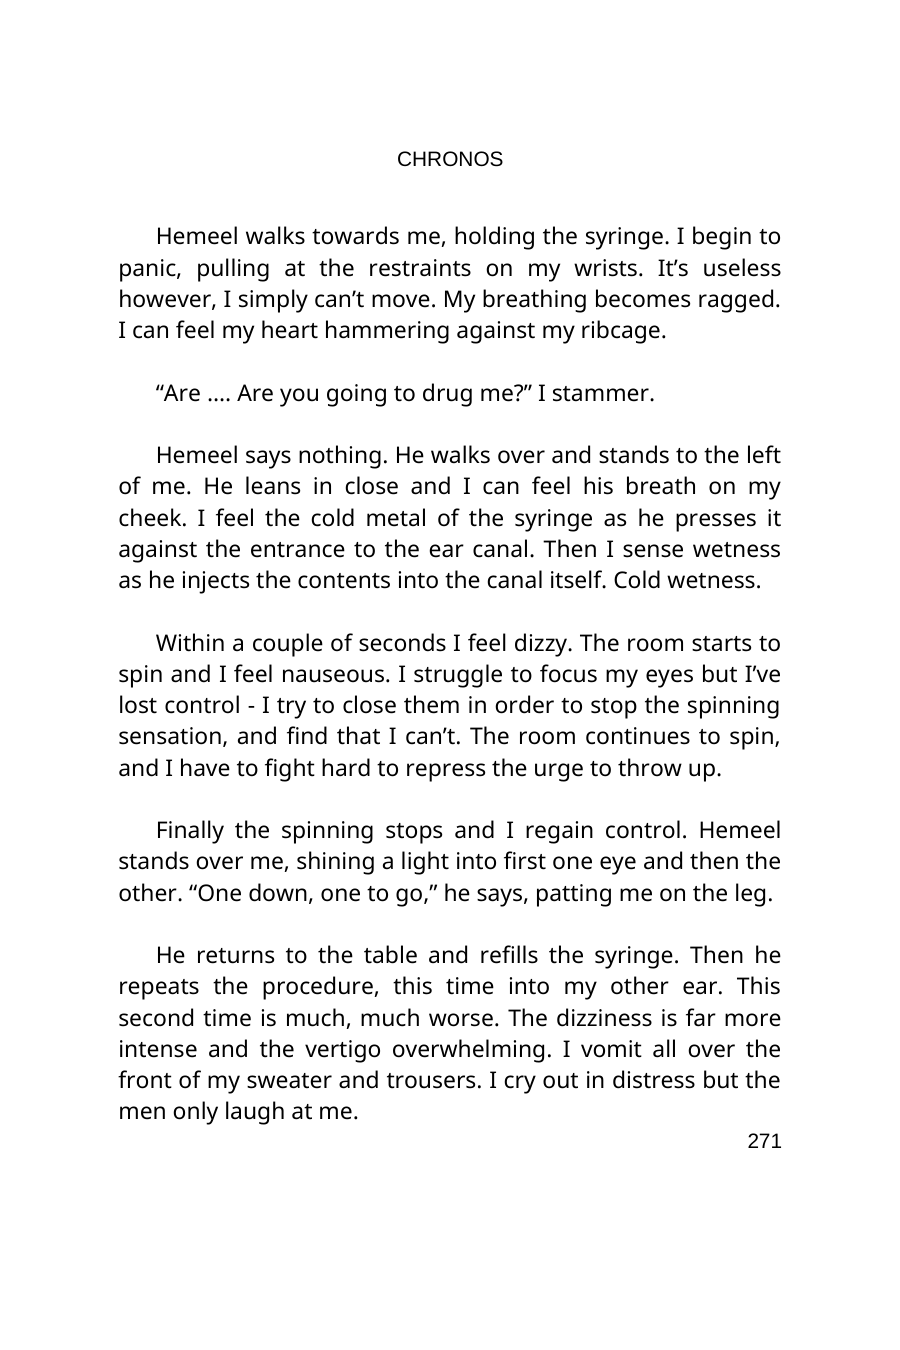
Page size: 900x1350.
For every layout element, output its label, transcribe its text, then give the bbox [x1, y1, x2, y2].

text Within a couple of seconds I feel dizzy. The room starts to spin and I feel nauseous. I struggle to focus my eyes but I’ve lost control - I try to close them in order to stop the spinning sensation, and find that I can’t. The room continues to spin, and I have to fight hard to repress the urge to throw up. [118, 626, 782, 783]
text He returns to the table and refills the syringe. Then he repeats the procedure, this time into my other ear. This second time is much, much worse. The dizziness is far more intense and the vertigo overwhelming. I vomit all over the front of my sweater and trousers. I cry out in distress but the men only laugh at me. [118, 939, 782, 1126]
text “Are …. Are you going to drug me?” I stammer. [118, 376, 782, 408]
text Hemeel says nothing. He walks over and stands to the left of me. He leans in close and I can feel his breath on my cheek. I feel the cold metal of the syringe as he presses it against the entrance to the ear canal. Then I sense wetness as he injects the contents into the canal itself. Cold wetness. [118, 439, 782, 595]
text Finally the spinning stops and I regain control. Hemeel stands over me, shining a light into first one eye and then the other. “One down, one to go,” he says, patting me on the leg. [118, 814, 782, 908]
text Hemeel walks towards me, holding the syringe. I begin to panic, pulling at the restraints on my wrists. It’s useless however, I simply can’t move. My breathing becomes ragged. I can feel my heart hammering against my ribcage. [118, 220, 782, 345]
